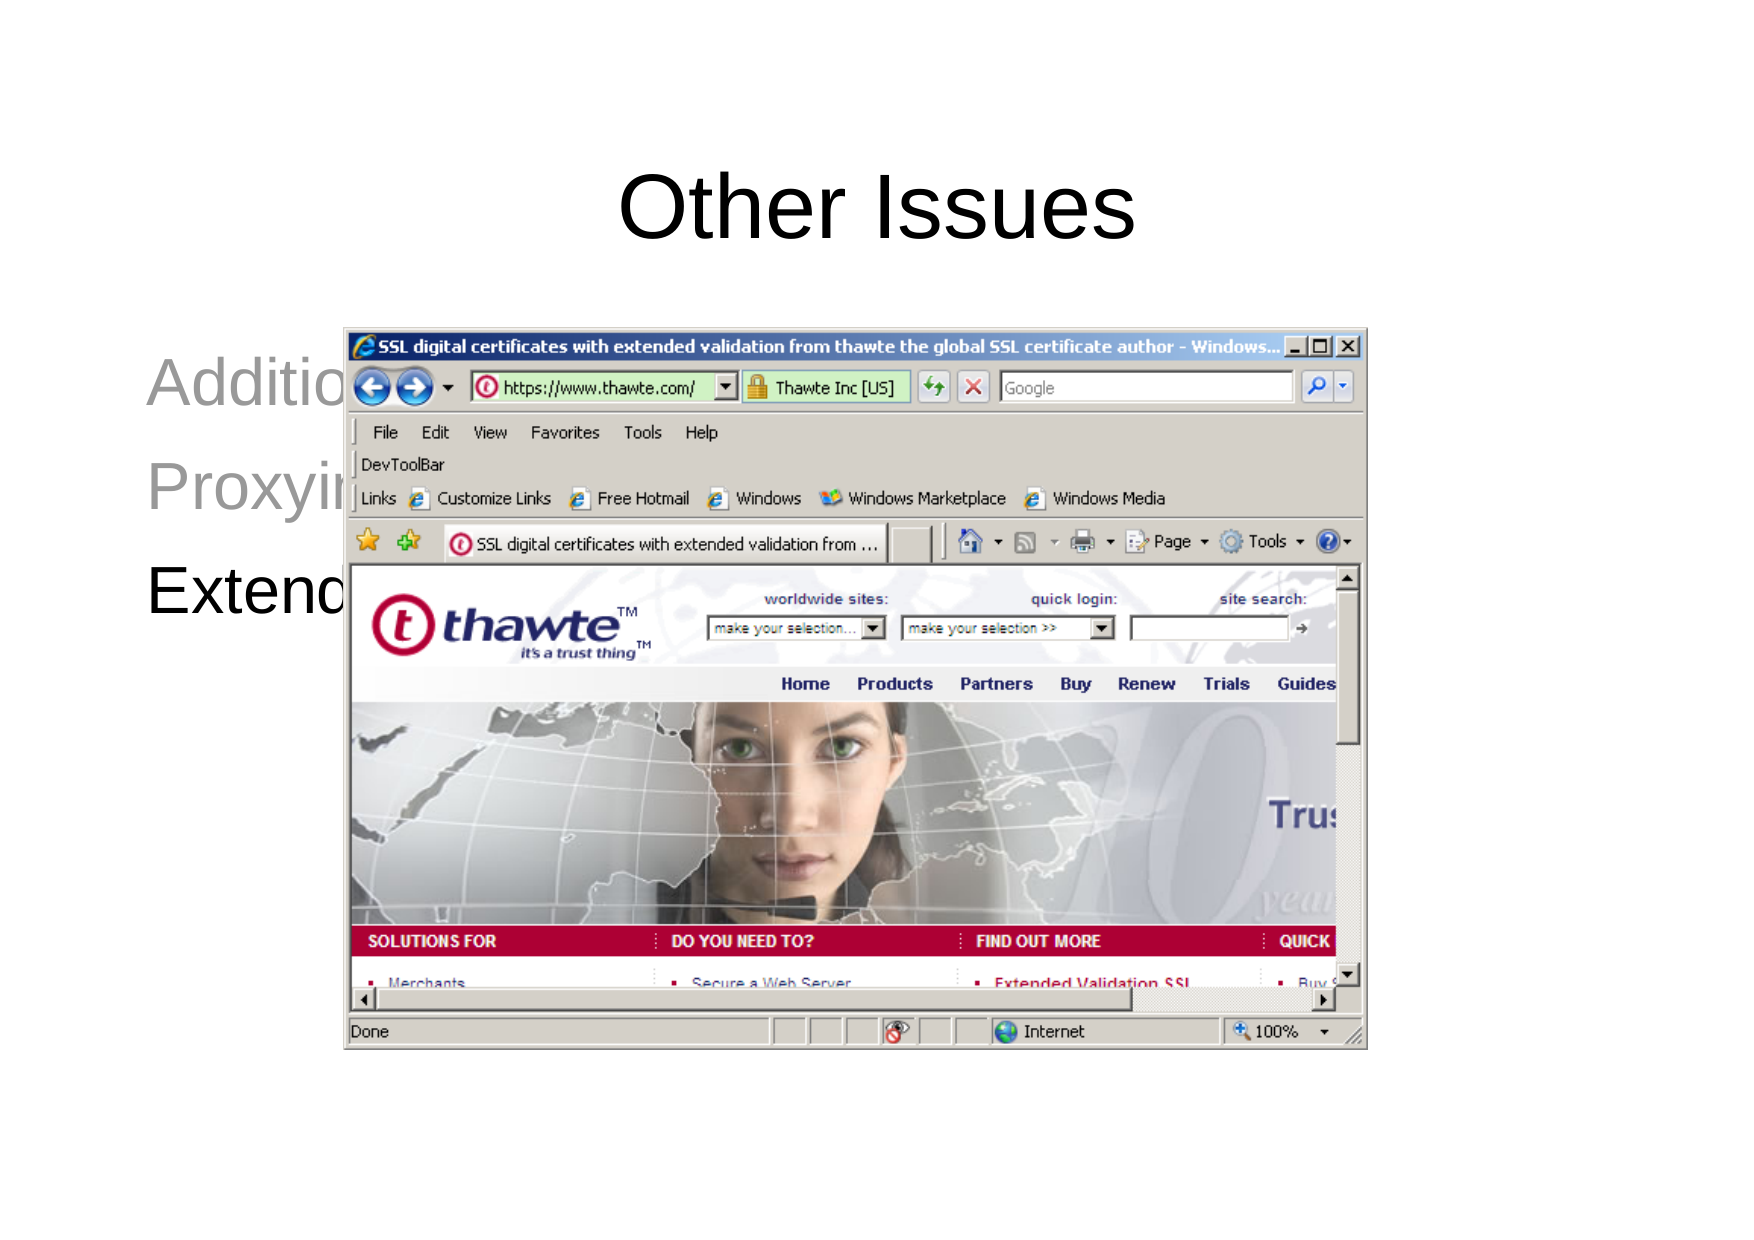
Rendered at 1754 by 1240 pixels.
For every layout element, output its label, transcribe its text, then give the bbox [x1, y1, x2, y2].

list Additional Directives Proxying HTTPS Extended Validation [128, 344, 1627, 1126]
title Other Issues [128, 102, 1627, 310]
picture [343, 327, 1368, 1050]
